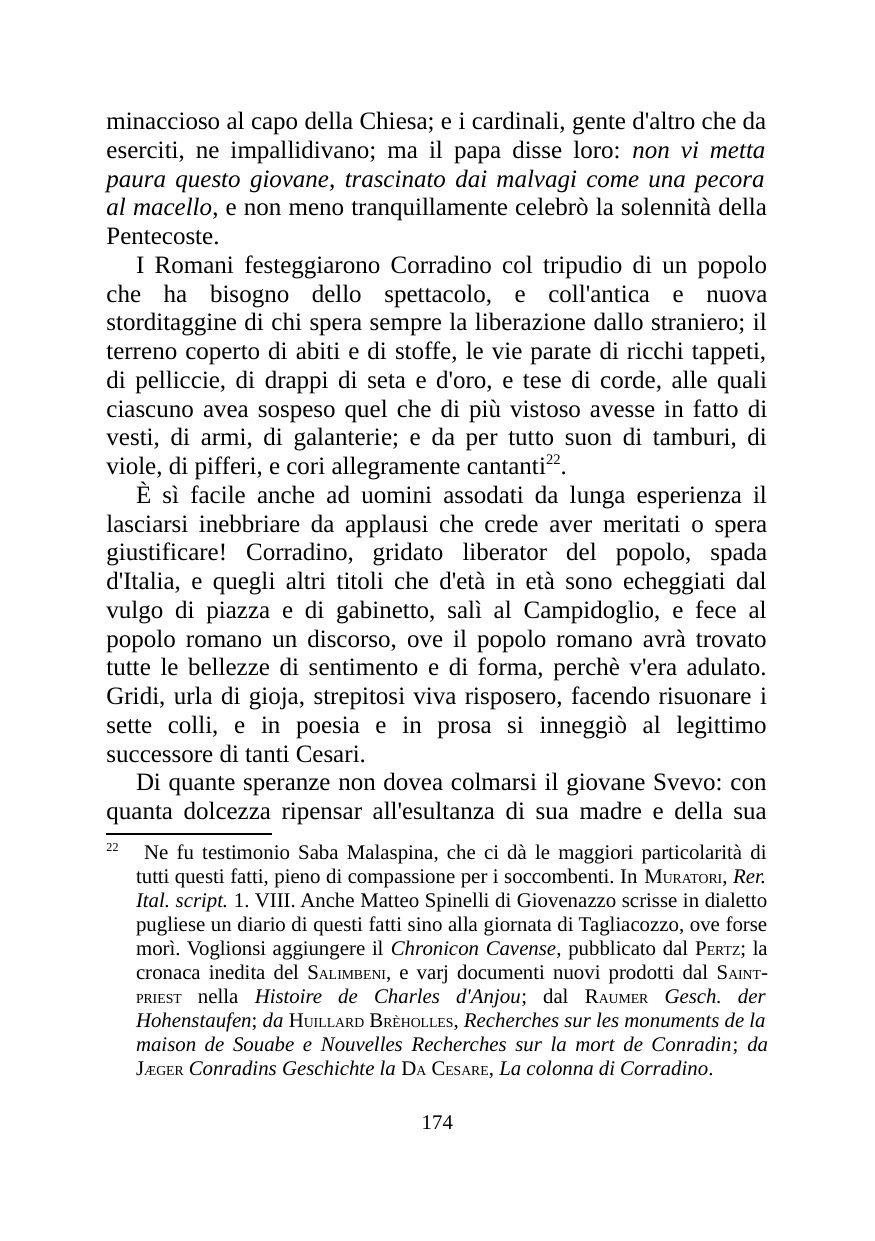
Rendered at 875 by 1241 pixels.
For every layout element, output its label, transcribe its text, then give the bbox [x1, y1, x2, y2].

text Ne fu testimonio Saba Malaspina, che ci dà le maggiori particolarità di tutti questi fatti, pieno di compassione per i soccombenti. In Muratori, Rer. Ital. script. 1. VIII. Anche Matteo Spinelli di Giovenazzo scrisse in dialetto pugliese un diario di questi fatti sino alla giornata di Tagliacozzo, ove forse morì. Voglionsi aggiungere il Chronicon Cavense, pubblicato dal Pertz; la cronaca inedita del Salimbeni, e varj documenti nuovi prodotti dal Saint-priest nella Histoire de Charles d'Anjou; dal Raumer Gesch. der Hohenstaufen; da Huillard Brèholles, Recherches sur les monuments de la maison de Souabe e Nouvelles Recherches sur la mort de Conradin; da Jæger Conradins Geschichte la Da Cesare, La colonna di Corradino. [106, 840, 768, 1080]
text Di quante speranze non dovea colmarsi il giovane Svevo: con quanta dolcezza ripensar all'esultanza di sua madre e della sua [106, 767, 768, 825]
text minaccioso al capo della Chiesa; e i cardinali, gente d'altro che da eserciti, ne impallidivano; ma il papa disse loro: non vi metta paura questo giovane, trascinato dai malvagi come una pecora al macello, e non meno tranquillamente celebrò la solennità della Pentecoste. [106, 106, 768, 250]
text È sì facile anche ad uomini assodati da lunga esperienza il lasciarsi inebbriare da applausi che crede aver meritati o spera giustificare! Corradino, gridato liberator del popolo, spada d'Italia, e quegli altri titoli che d'età in età sono echeggiati dal vulgo di piazza e di gabinetto, salì al Campidoglio, e fece al popolo romano un discorso, ove il popolo romano avrà trovato tutte le bellezze di sentimento e di forma, perchè v'era adulato. Gridi, urla di gioja, strepitosi viva risposero, facendo risuonare i sette colli, e in poesia e in prosa si inneggiò al legittimo successore di tanti Cesari. [106, 480, 768, 767]
text I Romani festeggiarono Corradino col tripudio di un popolo che ha bisogno dello spettacolo, e coll'antica e nuova storditaggine di chi spera sempre la liberazione dallo straniero; il terreno coperto di abiti e di stoffe, le vie parate di ricchi tappeti, di pelliccie, di drappi di seta e d'oro, e tese di corde, alle quali ciascuno avea sospeso quel che di più vistoso avesse in fatto di vesti, di armi, di galanterie; e da per tutto suon di tamburi, di viole, di pifferi, e cori allegramente cantanti. [106, 250, 768, 480]
